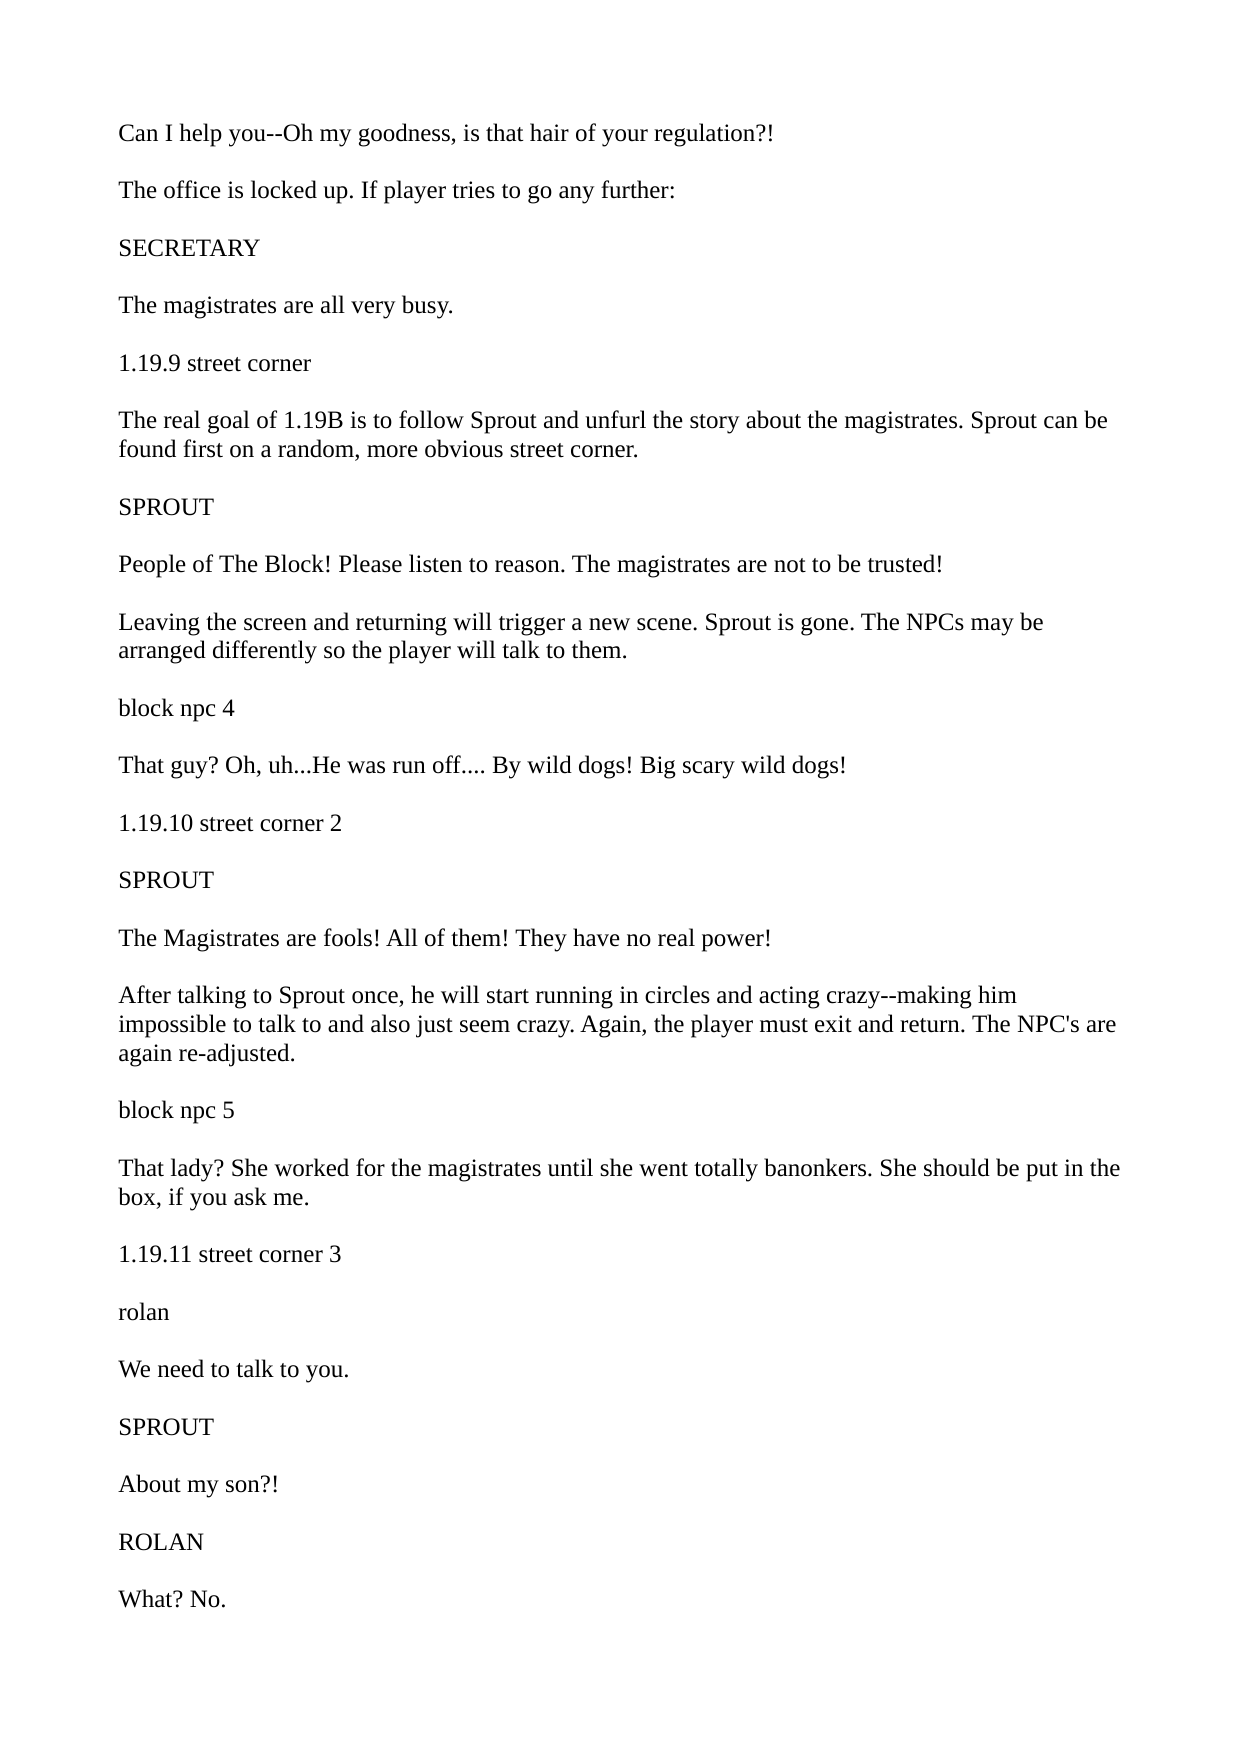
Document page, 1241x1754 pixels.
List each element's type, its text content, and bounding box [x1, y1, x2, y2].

text That lady? She worked for the magistrates until she went totally banonkers. She should be put in the box, if you ask me. [118, 1153, 1122, 1211]
text 1.19.9 street corner [118, 348, 1122, 377]
text Leaving the screen and returning will trigger a new scene. Sprout is gone. The NPCs may be arranged differently so the player will talk to them. [118, 607, 1122, 664]
text The Magistrates are fools! All of them! They have no real power! [118, 923, 1122, 952]
text SPROUT [118, 1412, 1122, 1441]
text 1.19.11 street corner 3 [118, 1239, 1122, 1268]
text block npc 4 [118, 693, 1122, 722]
text About my son?! [118, 1469, 1122, 1498]
text We need to talk to you. [118, 1354, 1122, 1383]
text SPROUT [118, 866, 1122, 894]
text SPROUT [118, 492, 1122, 521]
text The magistrates are all very busy. [118, 291, 1122, 319]
text People of The Block! Please listen to reason. The magistrates are not to be trusted! [118, 549, 1122, 578]
text What? No. [118, 1584, 1122, 1613]
text rolan [118, 1297, 1122, 1326]
text That guy? Oh, uh...He was run off.... By wild dogs! Big scary wild dogs! [118, 751, 1122, 779]
text ROLAN [118, 1527, 1122, 1556]
text Can I help you--Oh my goodness, is that hair of your regulation?! [118, 118, 1122, 147]
text The office is locked up. If player tries to go any further: [118, 176, 1122, 204]
text SECRETARY [118, 233, 1122, 262]
text 1.19.10 street corner 2 [118, 808, 1122, 837]
text The real goal of 1.19B is to follow Sprout and unfurl the story about the magistrates. Sprout can be found first on a random, more obvious street corner. [118, 406, 1122, 463]
text After talking to Sprout once, he will start running in circles and acting crazy--making him impossible to talk to and also just seem crazy. Again, the player must exit and return. The NPC's are again re-adjusted. [118, 981, 1122, 1067]
text block npc 5 [118, 1096, 1122, 1124]
